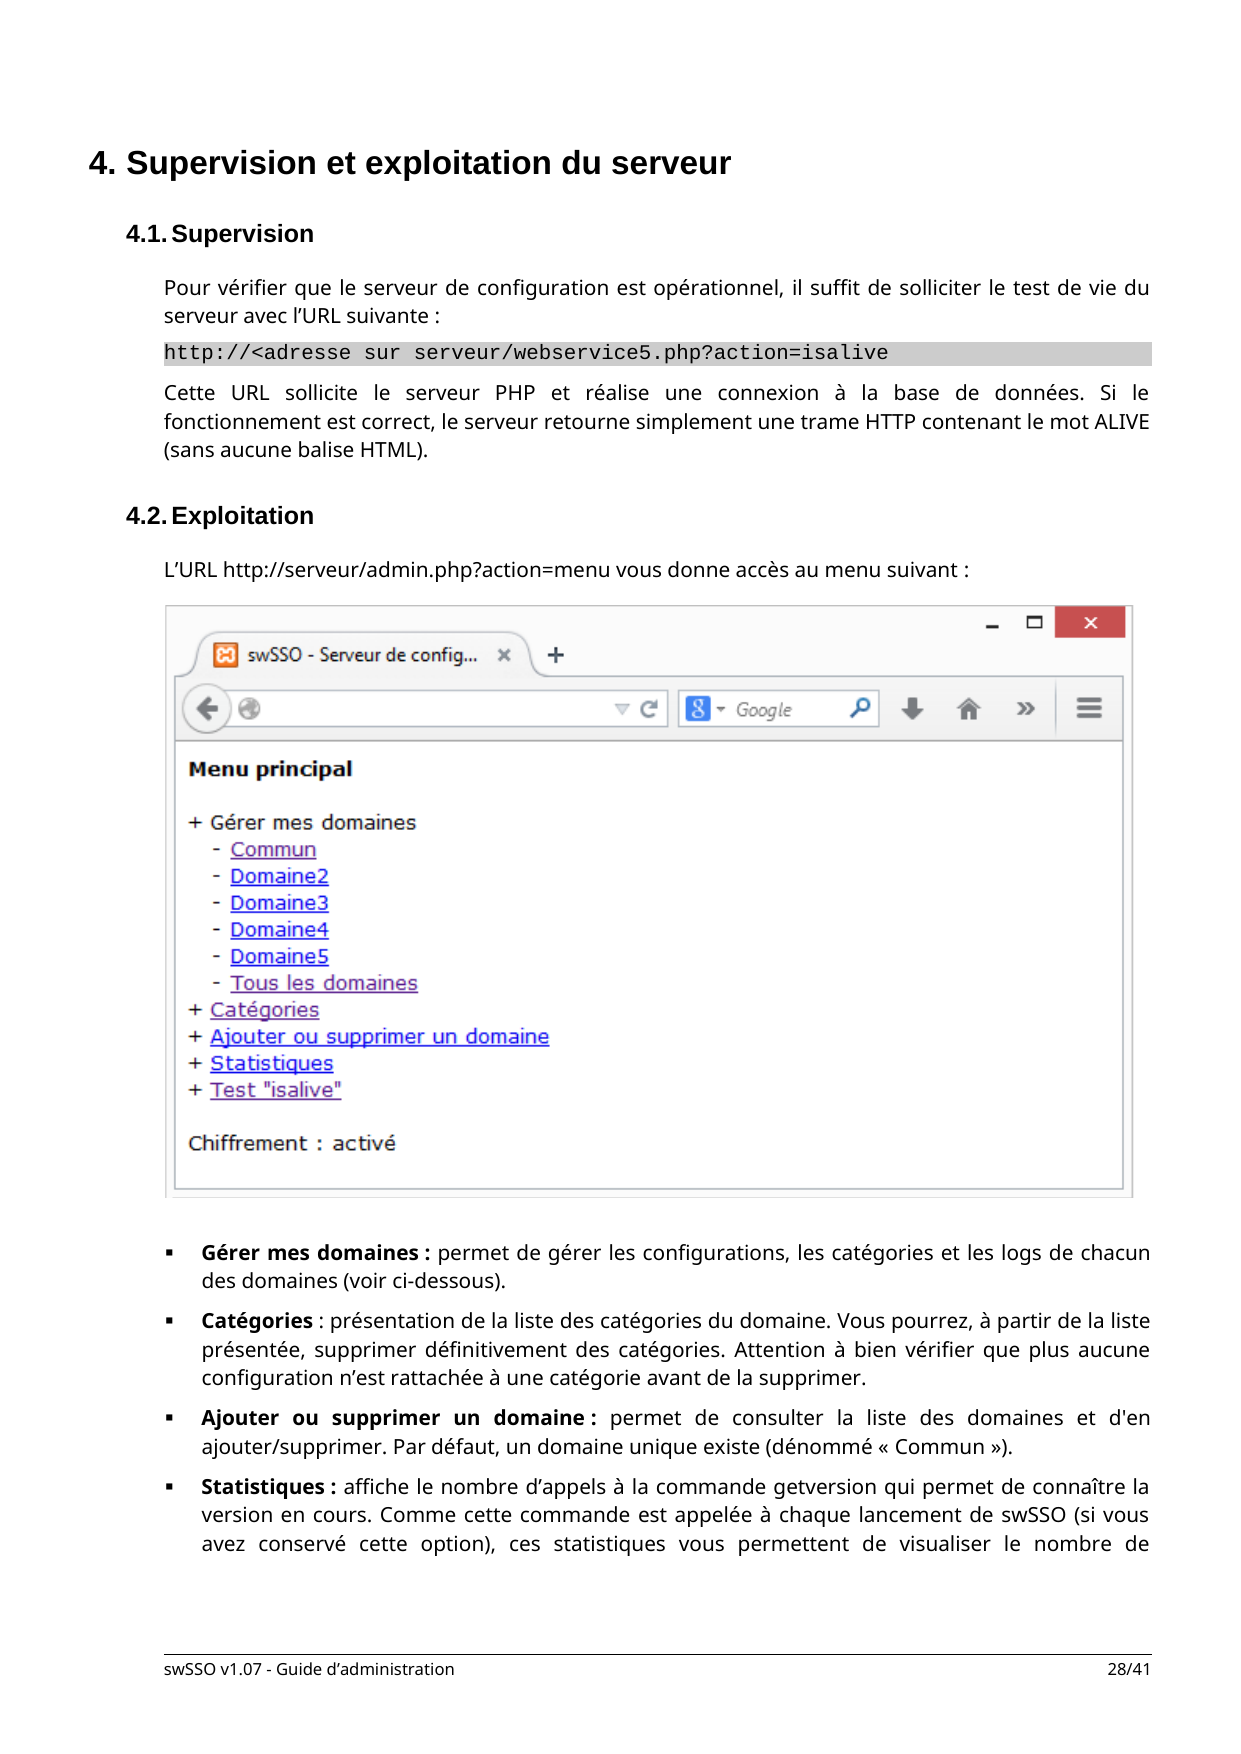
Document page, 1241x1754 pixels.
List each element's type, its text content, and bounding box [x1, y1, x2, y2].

text Pour vérifier que le serveur de configuration est opérationnel, il suffit de solliciter le test de vie du serveur avec l’URL suivante : [164, 273, 1152, 330]
text http://<adresse sur serveur/webservice5.php?action=isalive [164, 342, 1152, 366]
subtitle Supervision [126, 219, 1152, 248]
subtitle Supervision et exploitation du serveur [89, 143, 1152, 182]
text L’URL http://serveur/admin.php?action=menu vous donne accès au menu suivant : [164, 555, 1152, 583]
list Ajouter ou supprimer un domaine : permet de consulter la liste des domaines et d'en ajouter/supprimer. Par défaut, un domaine unique existe (dénommé « Commun »). [164, 1403, 1152, 1460]
subtitle Exploitation [126, 501, 1152, 530]
text Cette URL sollicite le serveur PHP et réalise une connexion à la base de données. Si le fonctionnement est correct, le serveur retourne simplement une trame HTTP contenant le mot ALIVE (sans aucune balise HTML). [164, 378, 1152, 464]
list Gérer mes domaines : permet de gérer les configurations, les catégories et les logs de chacun des domaines (voir ci-dessous). [164, 1238, 1152, 1294]
list Statistiques : affiche le nombre d’appels à la commande getversion qui permet de connaître la version en cours. Comme cette commande est appelée à chaque lancement de swSSO (si vous avez conservé cette option), ces statistiques vous permettent de visualiser le nombre de [164, 1472, 1152, 1557]
list Catégories : présentation de la liste des catégories du domaine. Vous pourrez, à partir de la liste présentée, supprimer définitivement des catégories. Attention à bien vérifier que plus aucune configuration n’est rattachée à une catégorie avant de la supprimer. [164, 1306, 1152, 1392]
